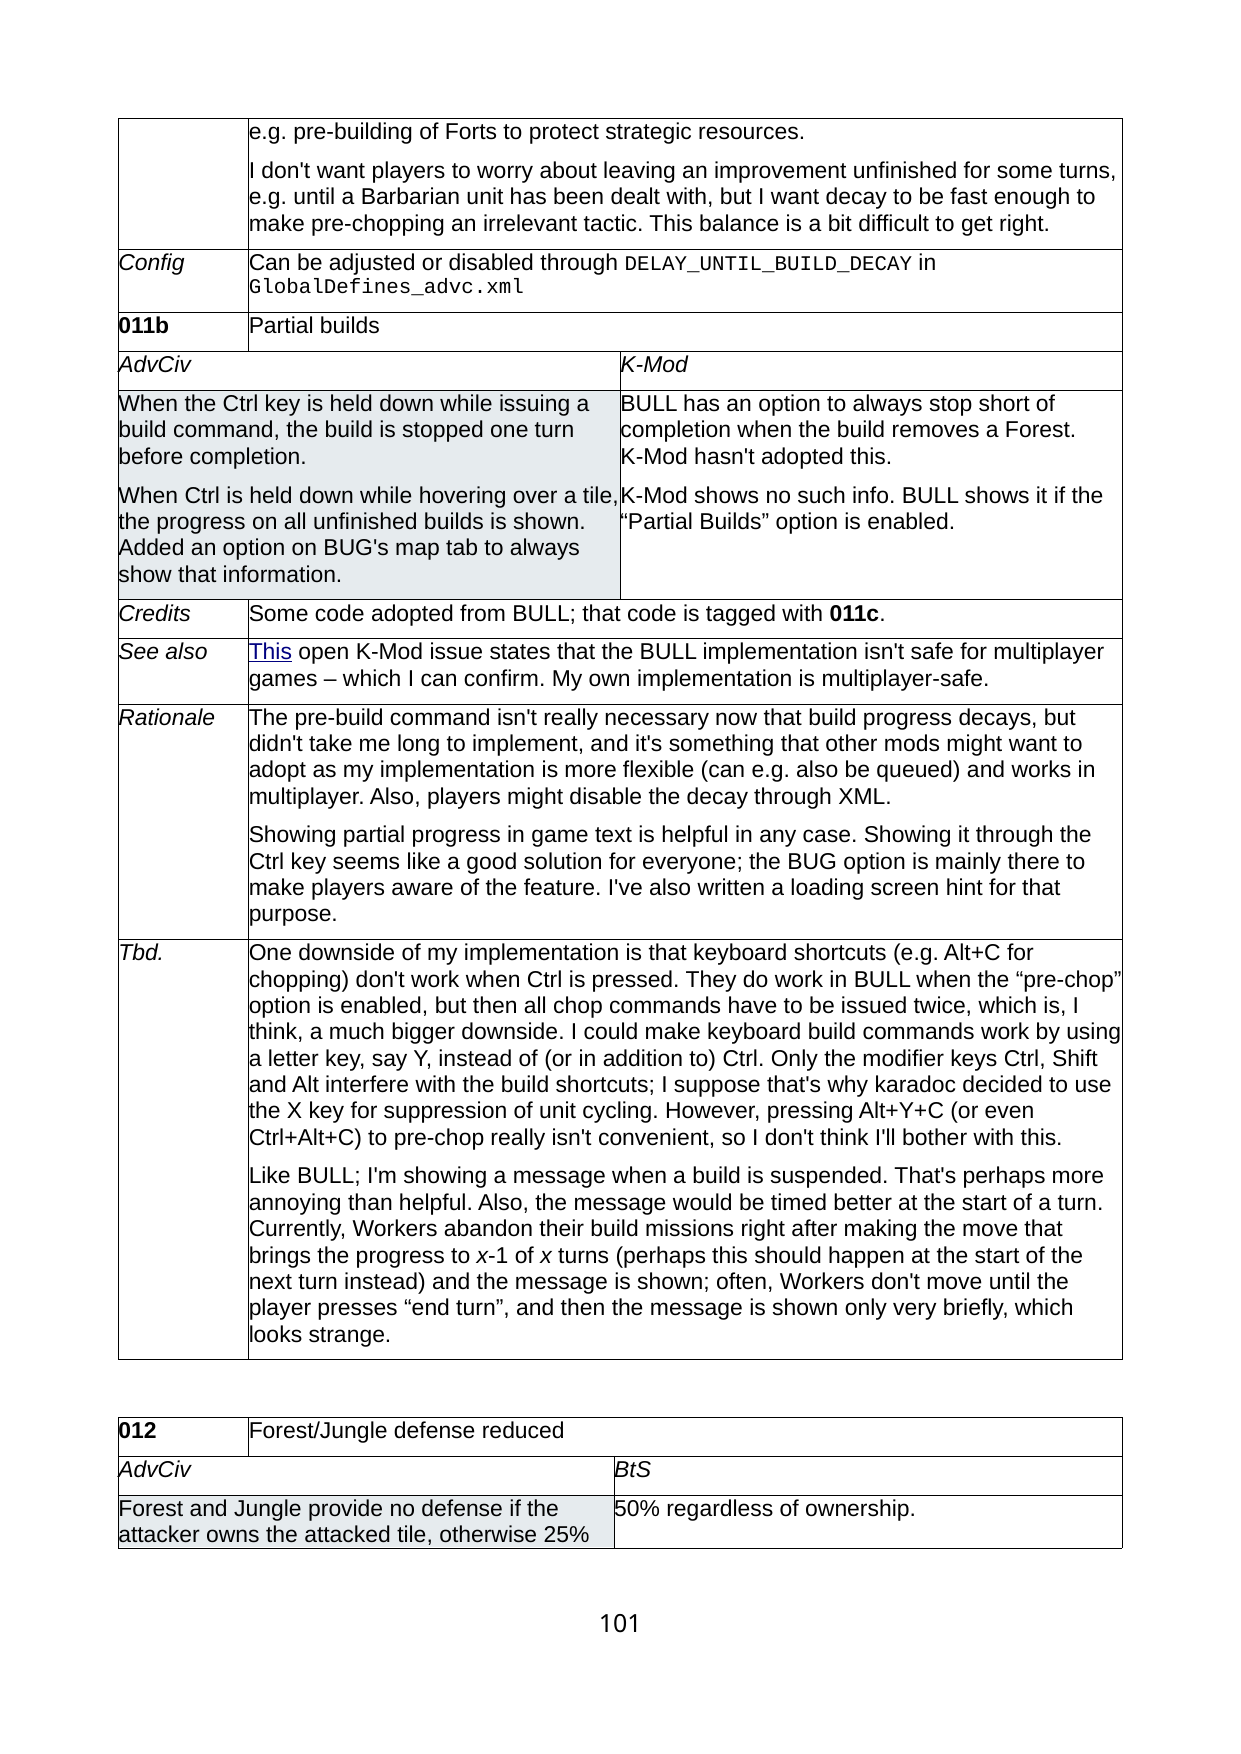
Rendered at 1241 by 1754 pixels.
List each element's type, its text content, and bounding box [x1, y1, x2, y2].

table_cell K-Mod [621, 352, 1122, 390]
table_cell When the Ctrl key is held down while issuing a build command, the build is stopped one turn before completion. When Ctrl is held down while hovering over a tile, the progress on all unfinished builds is shown. Added an option on BUG's map tab to always show that information. [119, 391, 620, 599]
table_cell One downside of my implementation is that keyboard shortcuts (e.g. Alt+C for chopping) don't work when Ctrl is pressed. They do work in BULL when the “pre-chop” option is enabled, but then all chop commands have to be issued twice, which is, I think, a much bigger downside. I could make keyboard build commands work by using a letter key, say Y, instead of (or in addition to) Ctrl. Only the modifier keys Ctrl, Shift and Alt interfere with the build shortcuts; I suppose that's why karadoc decided to use the X key for suppression of unit cycling. However, pressing Alt+Y+C (or even Ctrl+Alt+C) to pre-chop really isn't convenient, so I don't think I'll bother with this. Like BULL; I'm showing a message when a build is suspended. That's perhaps more annoying than helpful. Also, the message would be timed better at the start of a turn. Currently, Workers abandon their build missions right after making the move that brings the progress to x-1 of x turns (perhaps this should happen at the start of the next turn instead) and the message is shown; often, Workers don't move until the player presses “end turn”, and then the message is shown only very briefly, which looks strange. [249, 940, 1122, 1359]
table_cell See also [119, 639, 248, 703]
table_cell Credits [119, 600, 248, 638]
table_cell Some code adopted from BULL; that code is tagged with 011c. [249, 600, 1122, 638]
table_cell AdvCiv [119, 1457, 614, 1495]
table_cell BULL has an option to always stop short of completion when the build removes a Forest. K‑Mod hasn't adopted this. K-Mod shows no such info. BULL shows it if the “Partial Builds” option is enabled. [621, 391, 1122, 599]
table_cell Config [119, 250, 248, 312]
table_cell 50% regardless of ownership. [615, 1496, 1122, 1547]
table_cell Can be adjusted or disabled through DELAY_UNTIL_BUILD_DECAY in GlobalDefines_advc.xml [249, 250, 1122, 312]
table_header Forest/Jungle defense reduced [249, 1418, 1122, 1456]
table_cell Partial builds [249, 313, 1122, 351]
table_cell Forest and Jungle provide no defense if the attacker owns the attacked tile, otherwise 25% [119, 1496, 614, 1547]
table_cell The pre-build command isn't really necessary now that build progress decays, but didn't take me long to implement, and it's something that other mods might want to adopt as my implementation is more flexible (can e.g. also be queued) and works in multiplayer. Also, players might disable the decay through XML. Showing partial progress in game text is helpful in any case. Showing it through the Ctrl key seems like a good solution for everyone; the BUG option is mainly there to make players aware of the feature. I've also written a loading screen hint for that purpose. [249, 705, 1122, 939]
table_cell e.g. pre-building of Forts to protect strategic resources. I don't want players to worry about leaving an improvement unfinished for some turns, e.g. until a Barbarian unit has been dealt with, but I want decay to be fast enough to make pre-chopping an irrelevant tactic. This balance is a bit difficult to get right. [249, 119, 1122, 248]
table_cell [119, 119, 248, 248]
table_cell AdvCiv [119, 352, 620, 390]
table_cell Tbd. [119, 940, 248, 1359]
table_cell This open K-Mod issue states that the BULL implementation isn't safe for multiplayer games – which I can confirm. My own implementation is multiplayer-safe. [249, 639, 1122, 703]
table_cell Rationale [119, 705, 248, 939]
table_cell BtS [615, 1457, 1122, 1495]
table_header 012 [119, 1418, 248, 1456]
table_cell 011b [119, 313, 248, 351]
